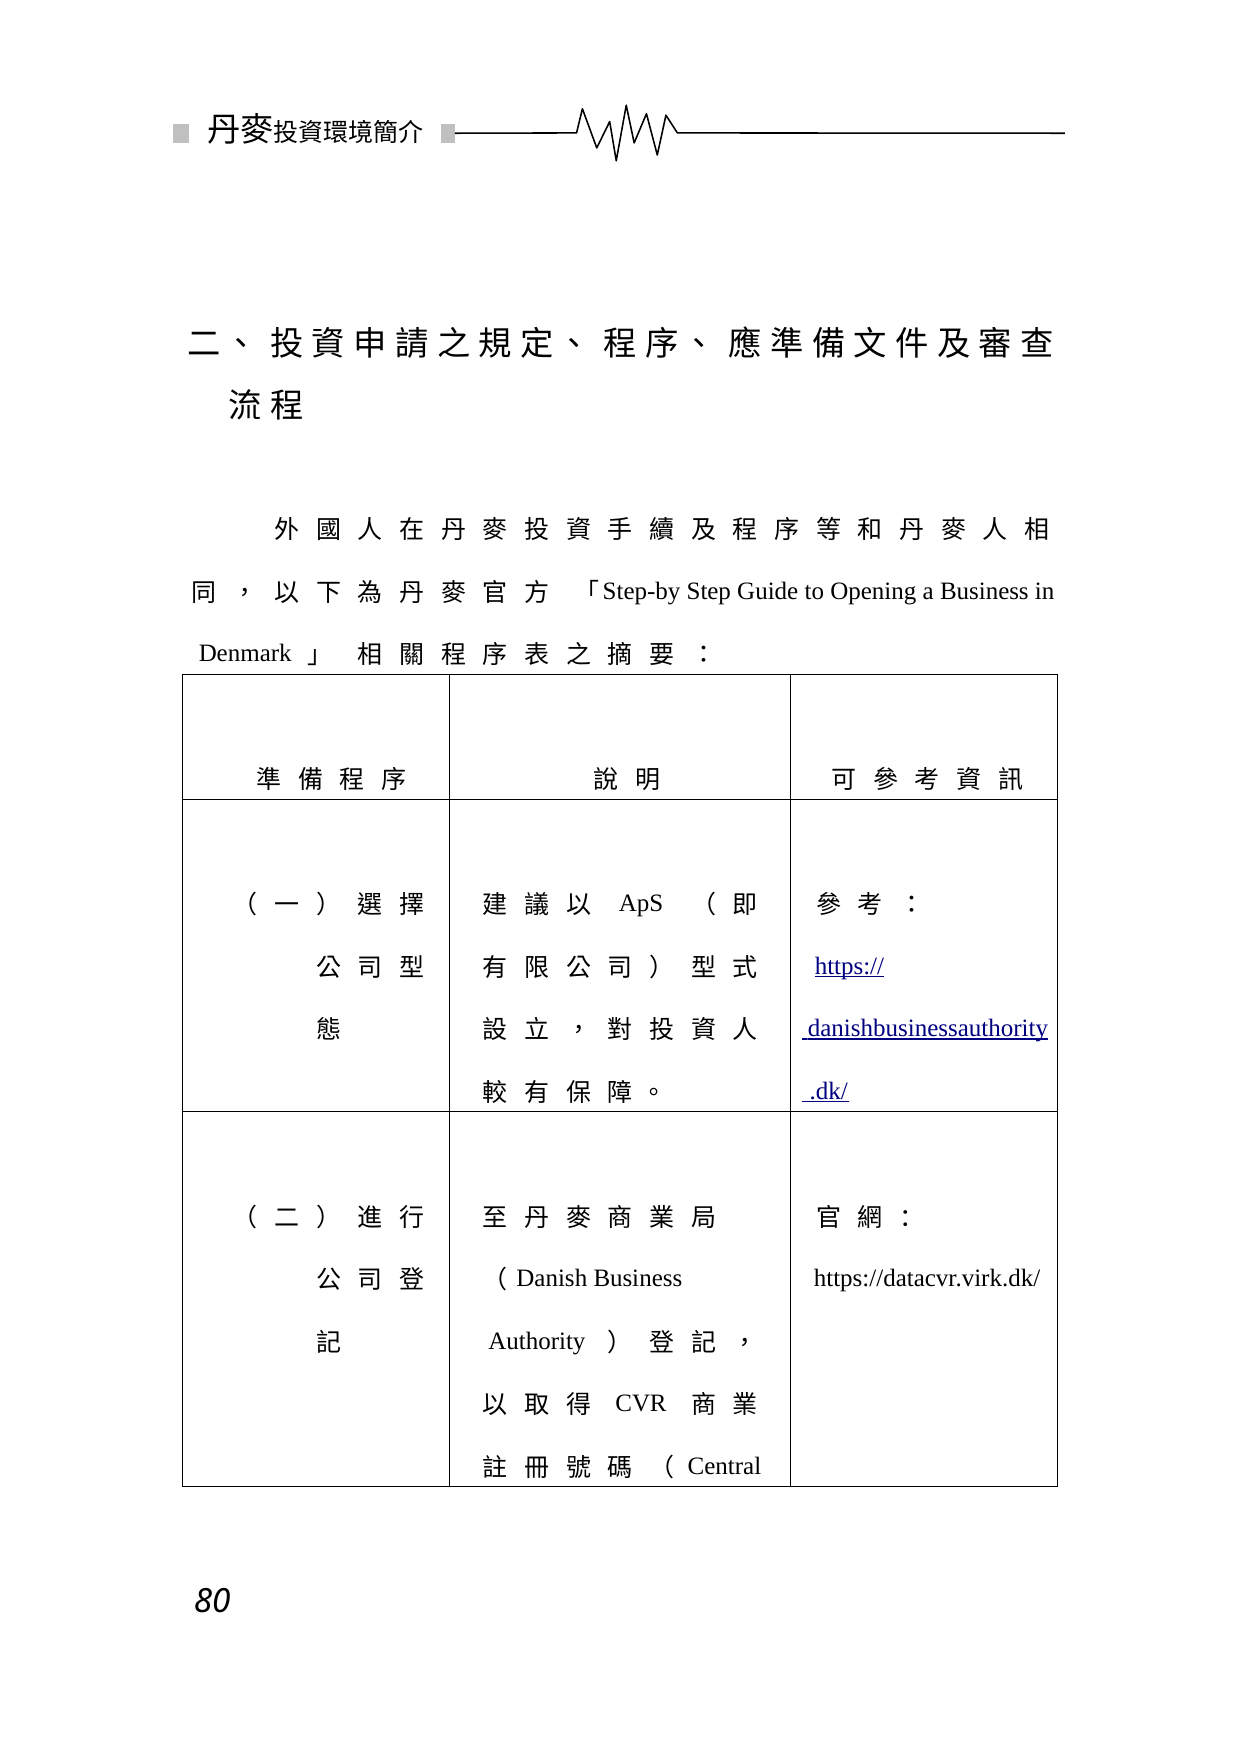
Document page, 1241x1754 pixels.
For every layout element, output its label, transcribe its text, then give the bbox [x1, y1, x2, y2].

table_cell 至丹麥商業局（Danish Business Authority）登記，以取得CVR商業註冊號碼（Central [450, 1112, 790, 1486]
table_cell 官網： https://datacvr.virk.dk/ [791, 1112, 1057, 1486]
table_cell 參考： https://danishbusinessauthority.dk/ [791, 800, 1057, 1111]
table_header 可參考資訊 [791, 675, 1057, 799]
table_header 準備程序 [183, 675, 449, 799]
text 外國人在丹麥投資手續及程序等和丹麥人相同，以下為丹麥官方「Step-by Step Guide to Opening a Business in Denmark」相關程序表之摘要： [183, 486, 1058, 674]
table_cell 建議以ApS（即有限公司）型式設立，對投資人較有保障。 [450, 800, 790, 1111]
text 二、投資申請之規定、程序、應準備文件及審查流程 [183, 299, 1058, 424]
table_cell （一）選擇公司型態 [183, 800, 449, 1111]
table_cell （二）進行公司登記 [183, 1112, 449, 1486]
table_header 說明 [450, 675, 790, 799]
